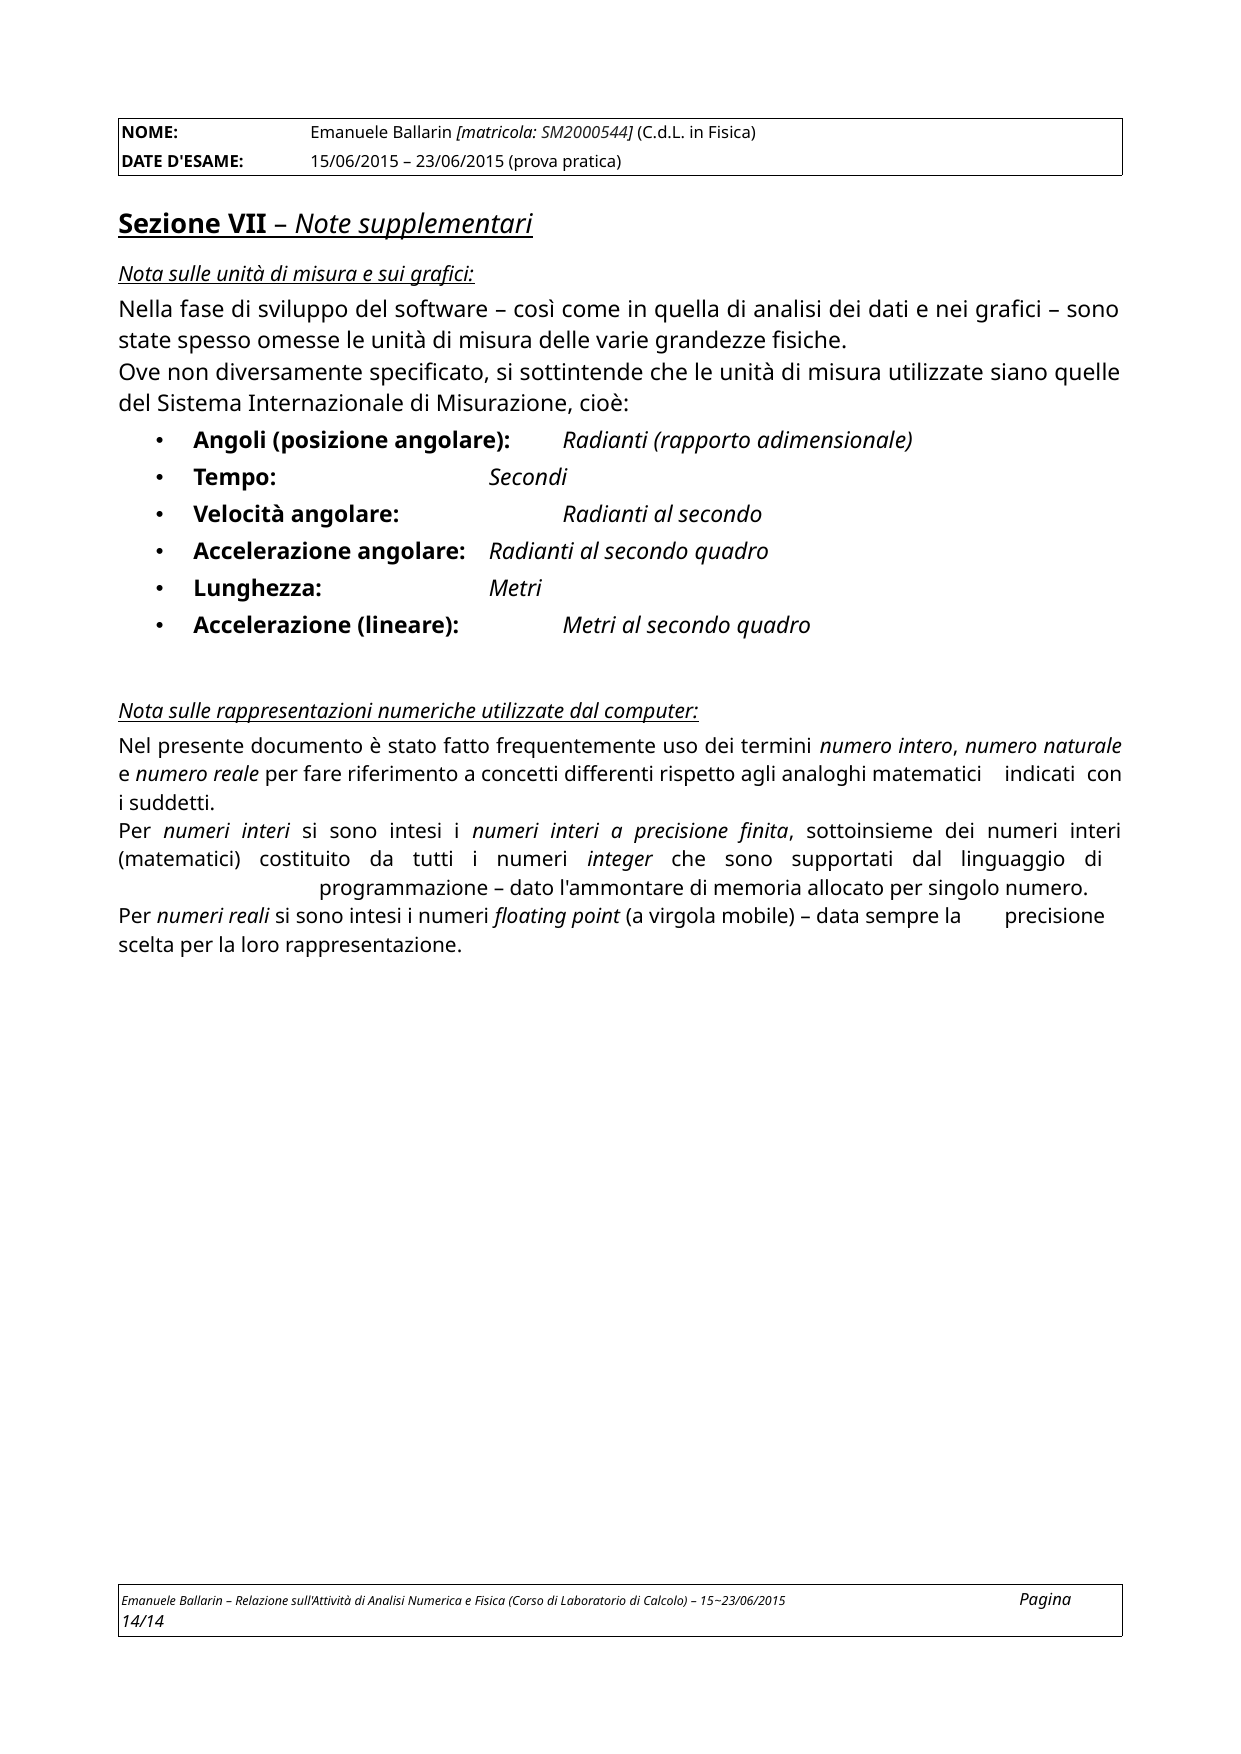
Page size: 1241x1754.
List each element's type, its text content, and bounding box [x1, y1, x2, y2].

list Accelerazione angolare: Radianti al secondo quadro [156, 534, 1122, 566]
text Nota sulle unità di misura e sui grafici: [118, 259, 1122, 287]
list Tempo: Secondi [156, 461, 1122, 492]
text Per numeri interi si sono intesi i numeri interi a precisione finita, sottoinsieme dei numeri interi (matematici) costituito da tutti i numeri integer che sono supportati dal linguaggio di programmazione – dato l'ammontare di memoria allocato per singolo numero. [118, 816, 1122, 901]
text Nel presente documento è stato fatto frequentemente uso dei termini numero intero, numero naturale e numero reale per fare riferimento a concetti differenti rispetto agli analoghi matematici indicati con i suddetti. [118, 731, 1122, 816]
text Sezione VII – Note supplementari [118, 205, 1122, 242]
text Nella fase di sviluppo del software – così come in quella di analisi dei dati e nei grafici – sono state spesso omesse le unità di misura delle varie grandezze fisiche. [118, 293, 1122, 355]
list Angoli (posizione angolare): Radianti (rapporto adimensionale) [156, 424, 1122, 455]
list Velocità angolare: Radianti al secondo [156, 498, 1122, 529]
text Per numeri reali si sono intesi i numeri floating point (a virgola mobile) – data sempre la precisione scelta per la loro rappresentazione. [118, 901, 1122, 958]
text Nota sulle rappresentazioni numeriche utilizzate dal computer: [118, 697, 1122, 725]
list Lunghezza: Metri [156, 572, 1122, 603]
list Accelerazione (lineare): Metri al secondo quadro [156, 608, 1122, 640]
text Ove non diversamente specificato, si sottintende che le unità di misura utilizzate siano quelle del Sistema Internazionale di Misurazione, cioè: [118, 355, 1122, 418]
